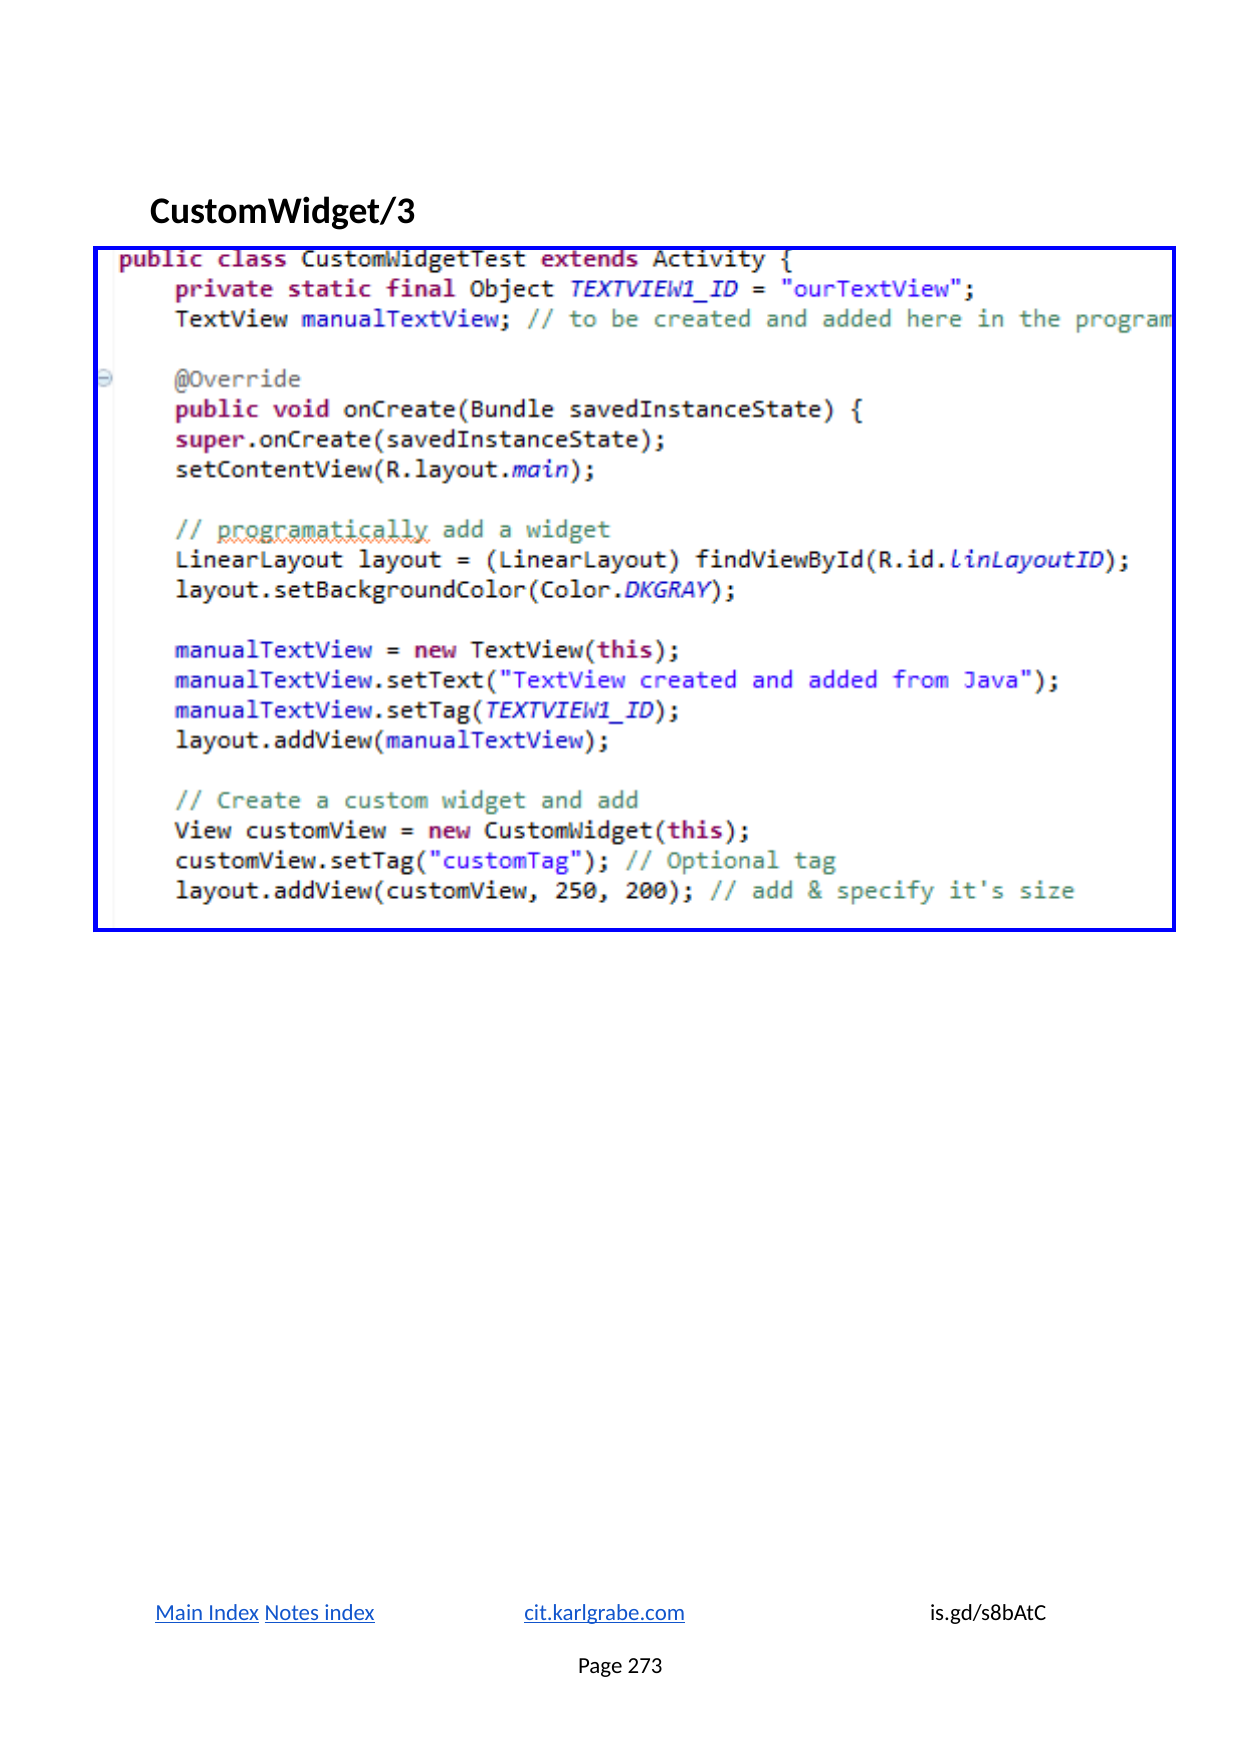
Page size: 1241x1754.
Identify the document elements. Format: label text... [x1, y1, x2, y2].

picture [98, 250, 1172, 928]
subtitle CustomWidget/3 [150, 187, 1090, 233]
